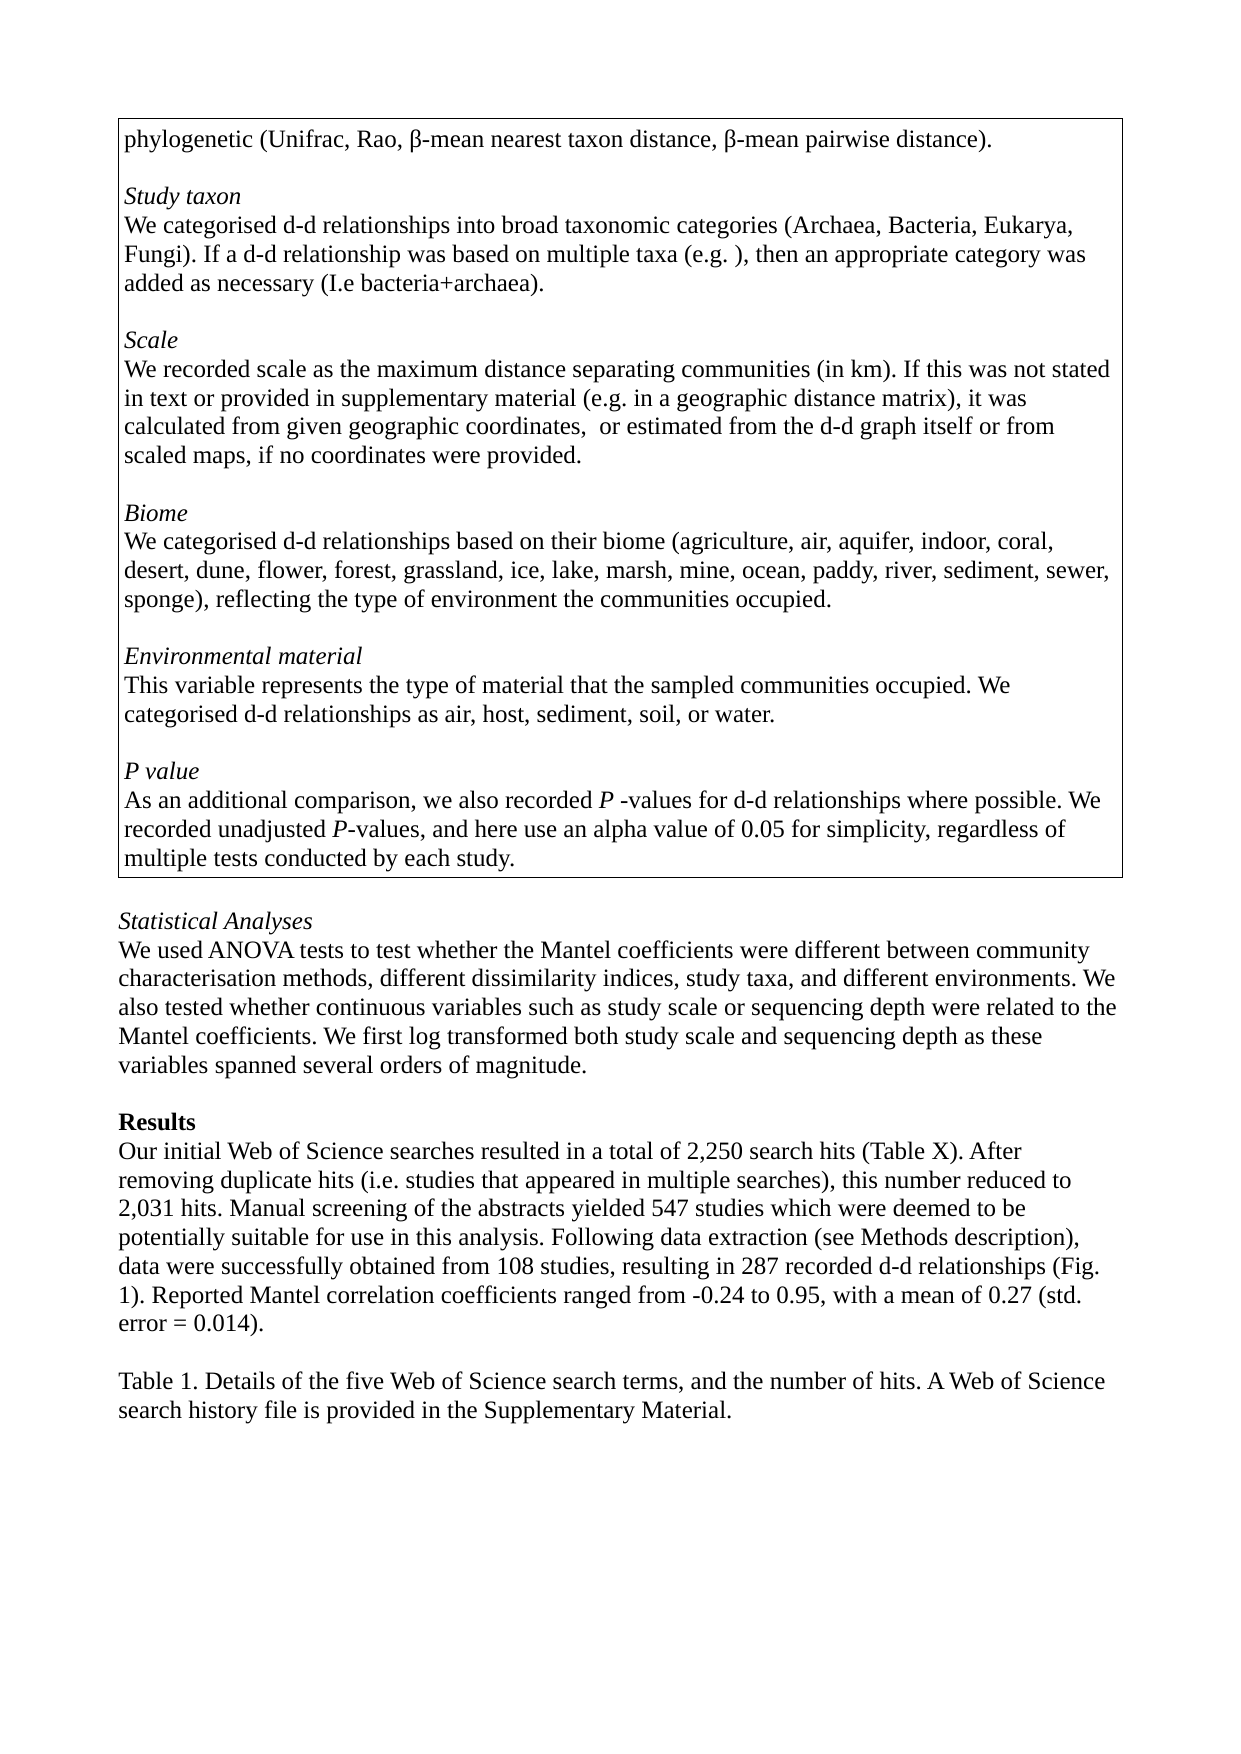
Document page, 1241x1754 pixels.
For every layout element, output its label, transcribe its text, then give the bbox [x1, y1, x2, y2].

text Our initial Web of Science searches resulted in a total of 2,250 search hits (Table X). After removing duplicate hits (i.e. studies that appeared in multiple searches), this number reduced to 2,031 hits. Manual screening of the abstracts yielded 547 studies which were deemed to be potentially suitable for use in this analysis. Following data extraction (see Methods description), data were successfully obtained from 108 studies, resulting in 287 recorded d-d relationships (Fig. 1). Reported Mantel correlation coefficients ranged from -0.24 to 0.95, with a mean of 0.27 (std. error = 0.014). [118, 1136, 1122, 1337]
table_header phylogenetic (Unifrac, Rao, β-mean nearest taxon distance, β-mean pairwise distance). Study taxon We categorised d-d relationships into broad taxonomic categories (Archaea, Bacteria, Eukarya, Fungi). If a d-d relationship was based on multiple taxa (e.g. ), then an appropriate category was added as necessary (I.e bacteria+archaea). Scale We recorded scale as the maximum distance separating communities (in km). If this was not stated in text or provided in supplementary material (e.g. in a geographic distance matrix), it was calculated from given geographic coordinates, or estimated from the d-d graph itself or from scaled maps, if no coordinates were provided. Biome We categorised d-d relationships based on their biome (agriculture, air, aquifer, indoor, coral, desert, dune, flower, forest, grassland, ice, lake, marsh, mine, ocean, paddy, river, sediment, sewer, sponge), reflecting the type of environment the communities occupied. Environmental material This variable represents the type of material that the sampled communities occupied. We categorised d-d relationships as air, host, sediment, soil, or water. P value As an additional comparison, we also recorded P -values for d-d relationships where possible. We recorded unadjusted P-values, and here use an alpha value of 0.05 for simplicity, regardless of multiple tests conducted by each study. [119, 119, 1122, 877]
text Results [118, 1107, 1122, 1136]
text Statistical Analyses [118, 906, 1122, 935]
text Table 1. Details of the five Web of Science search terms, and the number of hits. A Web of Science search history file is provided in the Supplementary Material. [118, 1366, 1122, 1423]
text We used ANOVA tests to test whether the Mantel coefficients were different between community characterisation methods, different dissimilarity indices, study taxa, and different environments. We also tested whether continuous variables such as study scale or sequencing depth were related to the Mantel coefficients. We first log transformed both study scale and sequencing depth as these variables spanned several orders of magnitude. [118, 935, 1122, 1078]
